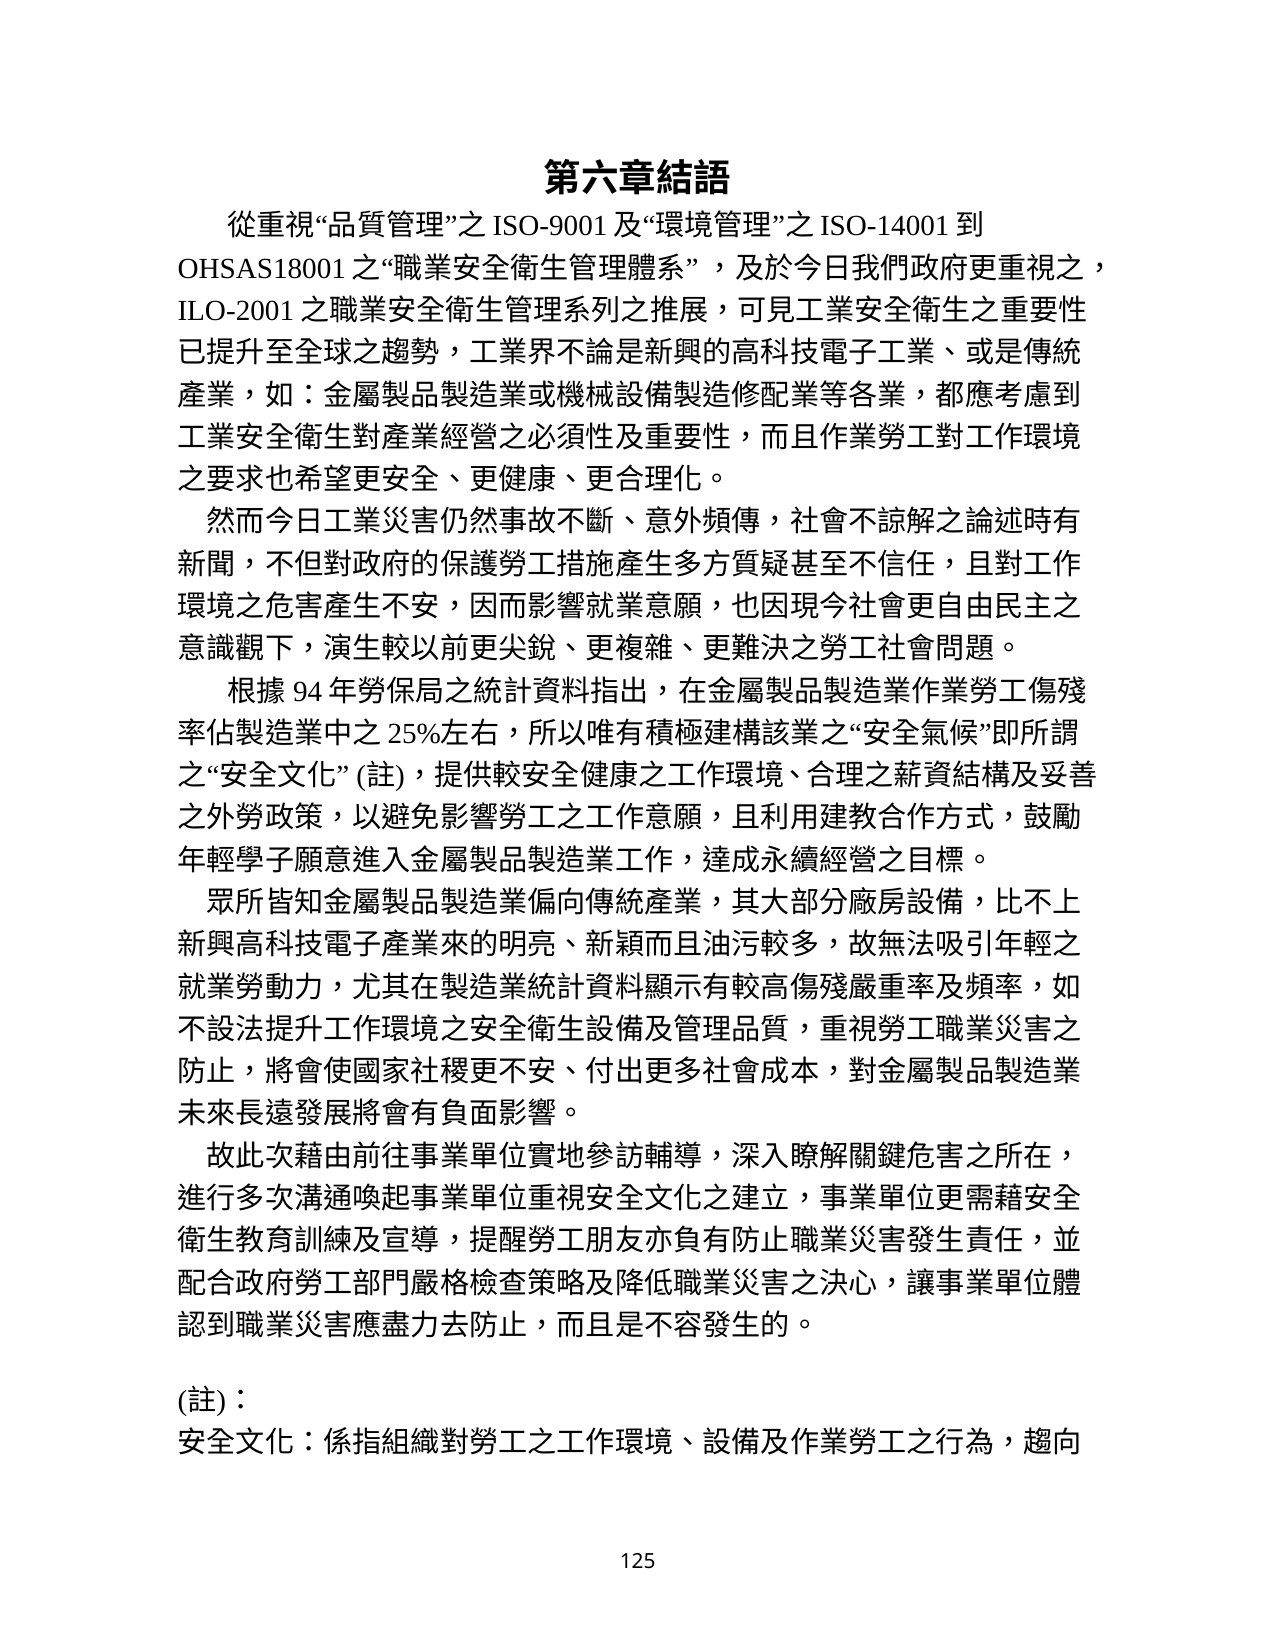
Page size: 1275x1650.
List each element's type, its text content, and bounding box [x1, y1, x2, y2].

text 故此次藉由前往事業單位實地參訪輔導，深入瞭解關鍵危害之所在，進行多次溝通喚起事業單位重視安全文化之建立，事業單位更需藉安全衛生教育訓練及宣導，提醒勞工朋友亦負有防止職業災害發生責任，並配合政府勞工部門嚴格檢查策略及降低職業災害之決心，讓事業單位體認到職業災害應盡力去防止，而且是不容發生的。 [177, 1132, 1098, 1344]
text (註)： [177, 1376, 1098, 1418]
text 然而今日工業災害仍然事故不斷、意外頻傳，社會不諒解之論述時有新聞，不但對政府的保護勞工措施產生多方質疑甚至不信任，且對工作環境之危害產生不安，因而影響就業意願，也因現今社會更自由民主之意識觀下，演生較以前更尖銳、更複雜、更難決之勞工社會問題。 [177, 498, 1098, 667]
text 從重視“品質管理”之ISO-9001及“環境管理”之ISO-14001到OHSAS18001之“職業安全衛生管理體系” ，及於今日我們政府更重視之，ILO-2001之職業安全衛生管理系列之推展，可見工業安全衛生之重要性已提升至全球之趨勢，工業界不論是新興的高科技電子工業、或是傳統產業，如：金屬製品製造業或機械設備製造修配業等各業，都應考慮到工業安全衛生對產業經營之必須性及重要性，而且作業勞工對工作環境之要求也希望更安全、更健康、更合理化。 [177, 202, 1098, 498]
text 第六章結語 [177, 148, 1098, 202]
text 根據 94年勞保局之統計資料指出，在金屬製品製造業作業勞工傷殘率佔製造業中之25%左右，所以唯有積極建構該業之“安全氣候”即所謂之“安全文化” (註)，提供較安全健康之工作環境、合理之薪資結構及妥善之外勞政策，以避免影響勞工之工作意願，且利用建教合作方式，鼓勵年輕學子願意進入金屬製品製造業工作，達成永續經營之目標。 [177, 667, 1098, 879]
text 安全文化：係指組織對勞工之工作環境、設備及作業勞工之行為，趨向 [177, 1418, 1098, 1461]
text 眾所皆知金屬製品製造業偏向傳統產業，其大部分廠房設備，比不上新興高科技電子產業來的明亮、新穎而且油污較多，故無法吸引年輕之就業勞動力，尤其在製造業統計資料顯示有較高傷殘嚴重率及頻率，如不設法提升工作環境之安全衛生設備及管理品質，重視勞工職業災害之防止，將會使國家社稷更不安、付出更多社會成本，對金屬製品製造業未來長遠發展將會有負面影響。 [177, 879, 1098, 1132]
